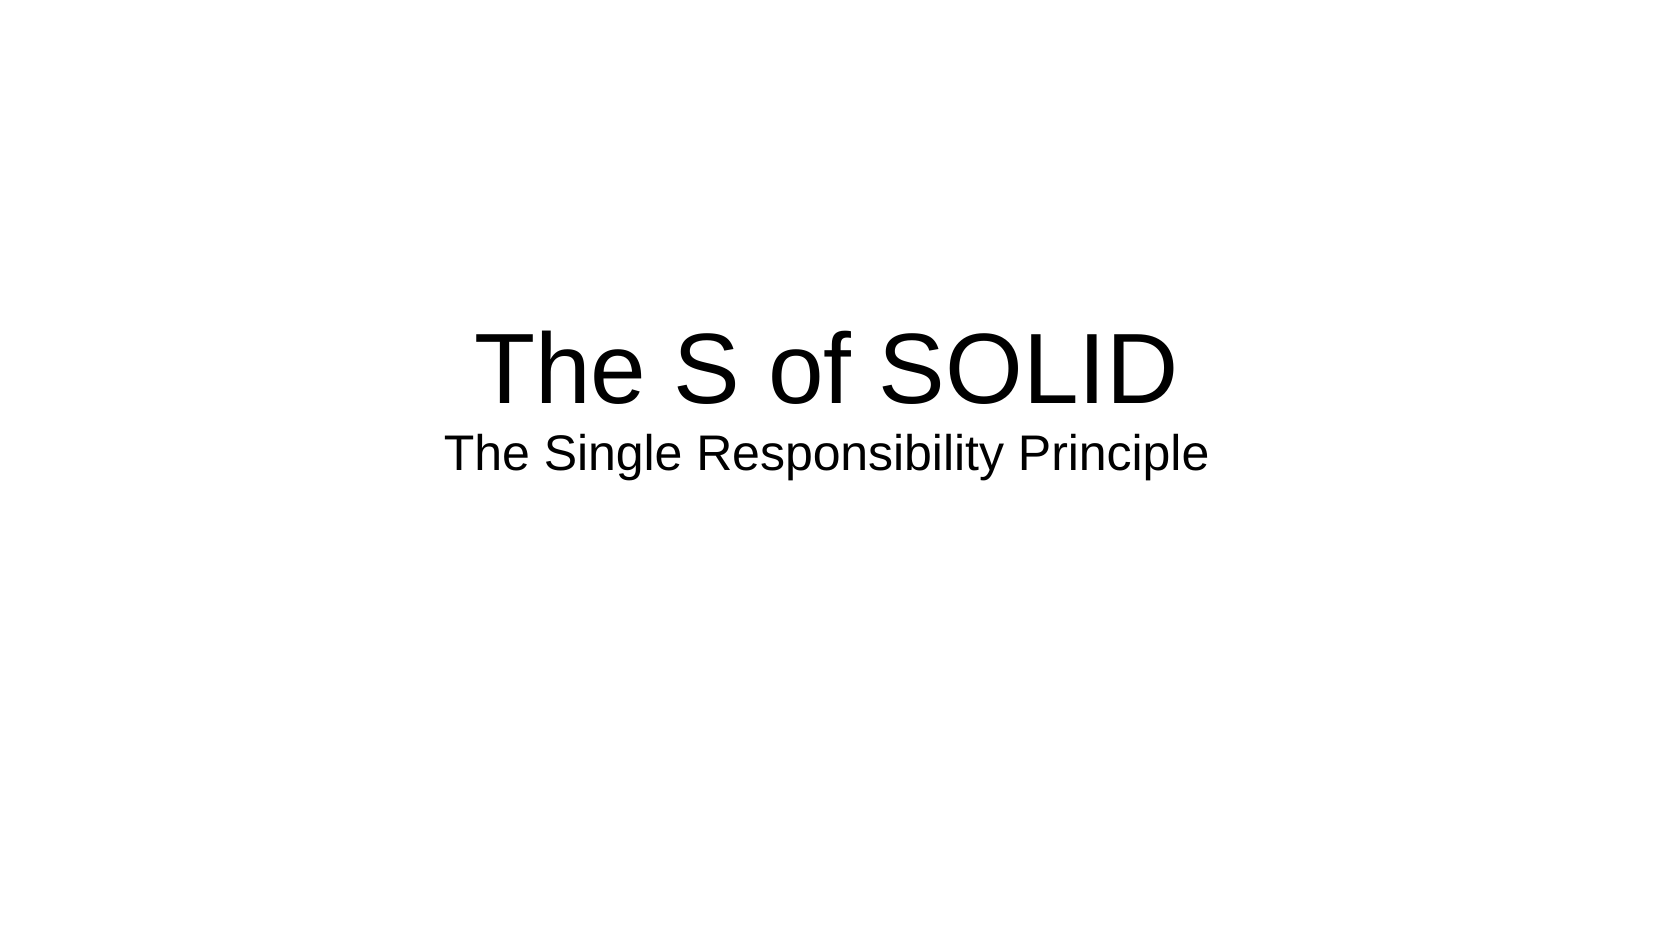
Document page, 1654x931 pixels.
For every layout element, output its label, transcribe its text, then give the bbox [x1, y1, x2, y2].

subtitle The S of SOLID The Single Responsibility Principle [82, 37, 1571, 757]
